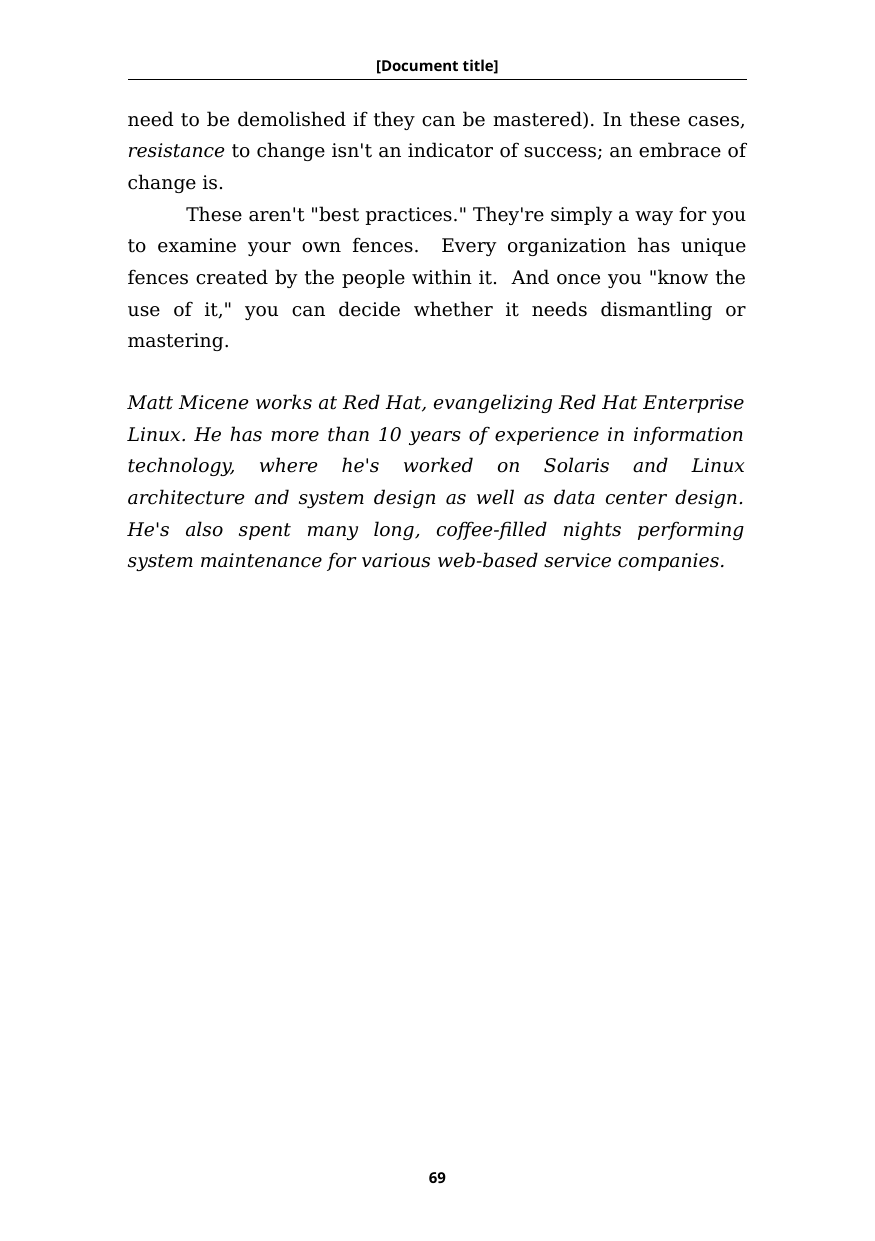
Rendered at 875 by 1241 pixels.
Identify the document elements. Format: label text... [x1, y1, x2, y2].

text Matt Micene works at Red Hat, evangelizing Red Hat Enterprise Linux. He has more than 10 years of experience in information technology, where he's worked on Solaris and Linux architecture and system design as well as data center design. He's also spent many long, coffee-filled nights performing system maintenance for various web-based service companies. [127, 392, 747, 572]
text need to be demolished if they can be mastered). In these cases, resistance to change isn't an indicator of success; an embrace of change is. [127, 109, 747, 194]
text These aren't "best practices." They're simply a way for you to examine your own fences. Every organization has unique fences created by the people within it. And once you "know the use of it," you can decide whether it needs dismantling or mastering. [127, 204, 747, 352]
